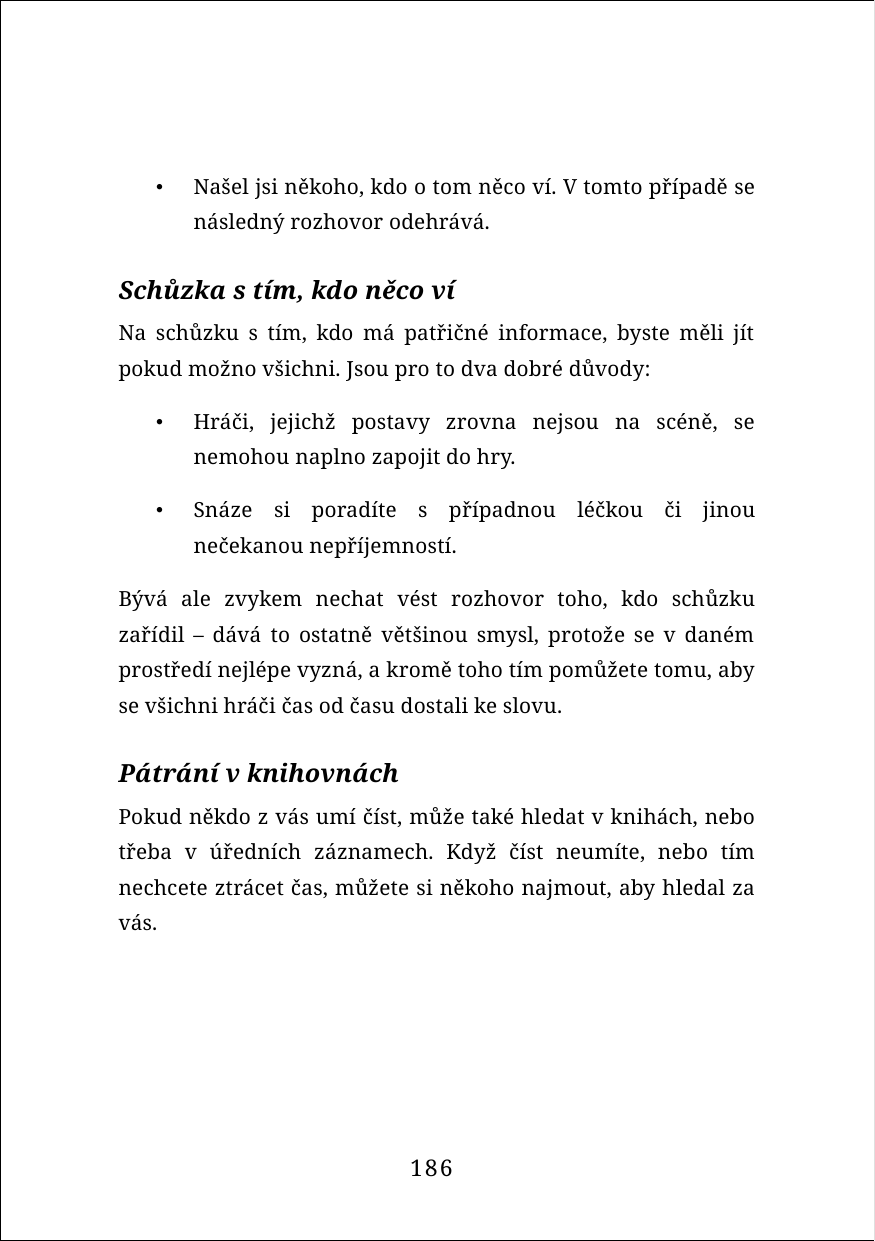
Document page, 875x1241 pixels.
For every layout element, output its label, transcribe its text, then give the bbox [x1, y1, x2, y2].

text Bývá ale zvykem nechat vést rozhovor toho, kdo schůzku zařídil – dává to ostatně většinou smysl, protože se v daném prostředí nejlépe vyzná, a kromě toho tím pomůžete tomu, aby se všichni hráči čas od času dostali ke slovu. [118, 584, 756, 719]
text Pokud někdo z vás umí číst, může také hledat v knihách, nebo třeba v úředních záznamech. Když číst neumíte, nebo tím nechcete ztrácet čas, můžete si někoho najmout, aby hledal za vás. [118, 802, 756, 937]
subtitle Pátrání v knihovnách [118, 756, 756, 790]
list Našel jsi někoho, kdo o tom něco ví. V tomto případě se následný rozhovor odehrává. [156, 172, 756, 236]
list Hráči, jejichž postavy zrovna nejsou na scéně, se nemohou naplno zapojit do hry. [156, 407, 756, 471]
text Na schůzku s tím, kdo má patřičné informace, byste měli jít pokud možno všichni. Jsou pro to dva dobré důvody: [118, 318, 756, 382]
list Snáze si poradíte s případnou léčkou či jinou nečekanou nepříjemností. [156, 496, 756, 559]
subtitle Schůzka s tím, kdo něco ví [118, 272, 756, 306]
